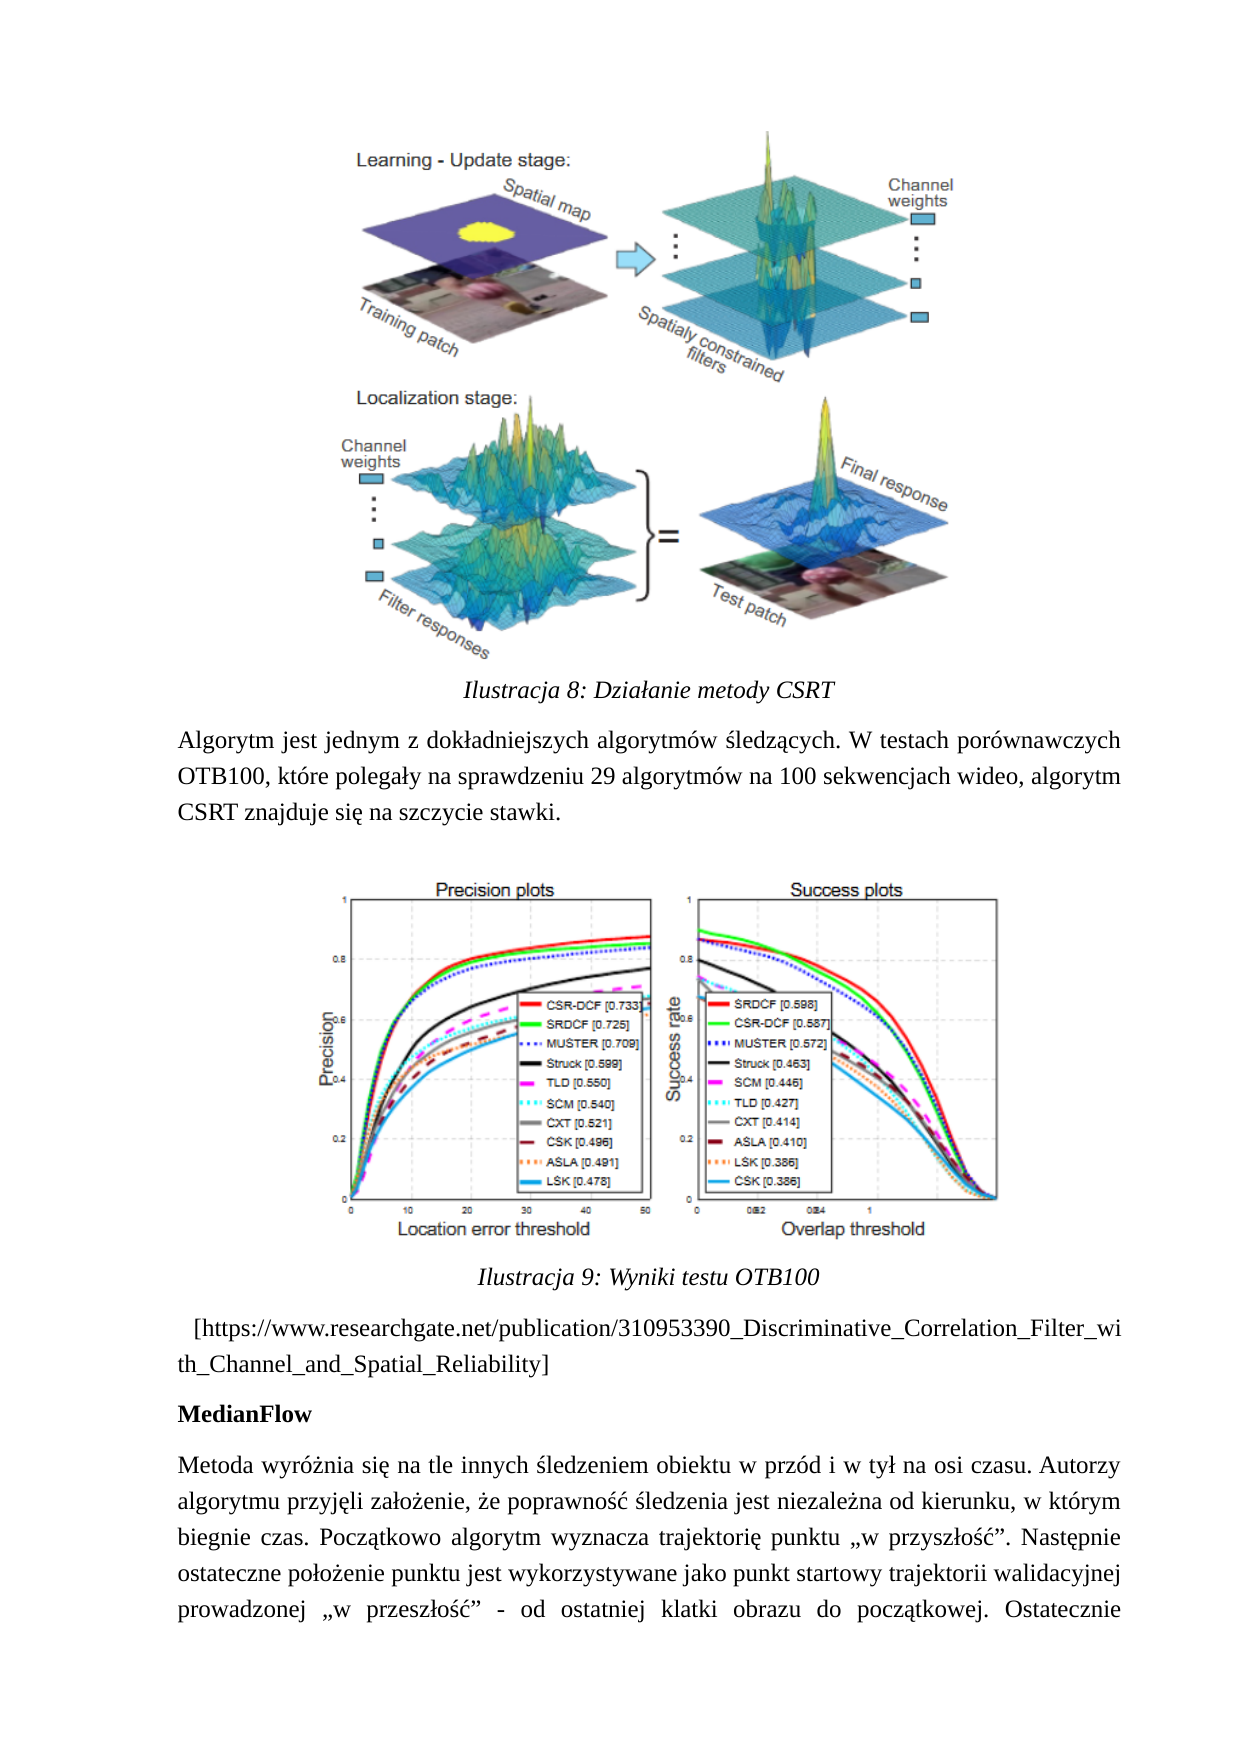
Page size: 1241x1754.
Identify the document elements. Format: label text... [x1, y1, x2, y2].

text Algorytm jest jednym z dokładniejszych algorytmów śledzących. W testach porównawczych OTB100, które polegały na sprawdzeniu 29 algorytmów na 100 sekwencjach wideo, algorytm CSRT znajduje się na szczycie stawki. [177, 726, 1122, 826]
text MedianFlow [177, 1399, 1122, 1428]
picture [330, 130, 969, 670]
text Ilustracja 8: Działanie metody CSRT [331, 670, 969, 703]
text Metoda wyróżnia się na tle innych śledzeniem obiektu w przód i w tył na osi czasu. Autorzy algorytmu przyjęli założenie, że poprawność śledzenia jest niezależna od kierunku, w którym biegnie czas. Początkowo algorytm wyznacza trajektorię punktu „w przyszłość”. Następnie ostateczne położenie punktu jest wykorzystywane jako punkt startowy trajektorii walidacyjnej prowadzonej „w przeszłość” - od ostatniej klatki obrazu do początkowej. Ostatecznie [177, 1450, 1122, 1623]
text [https://www.researchgate.net/publication/310953390_Discriminative_Correlation_Filter_with_Channel_and_Spatial_Reliability] [177, 1313, 1122, 1377]
picture [280, 860, 1020, 1257]
text Ilustracja 9: Wyniki testu OTB100 [280, 1257, 1019, 1291]
